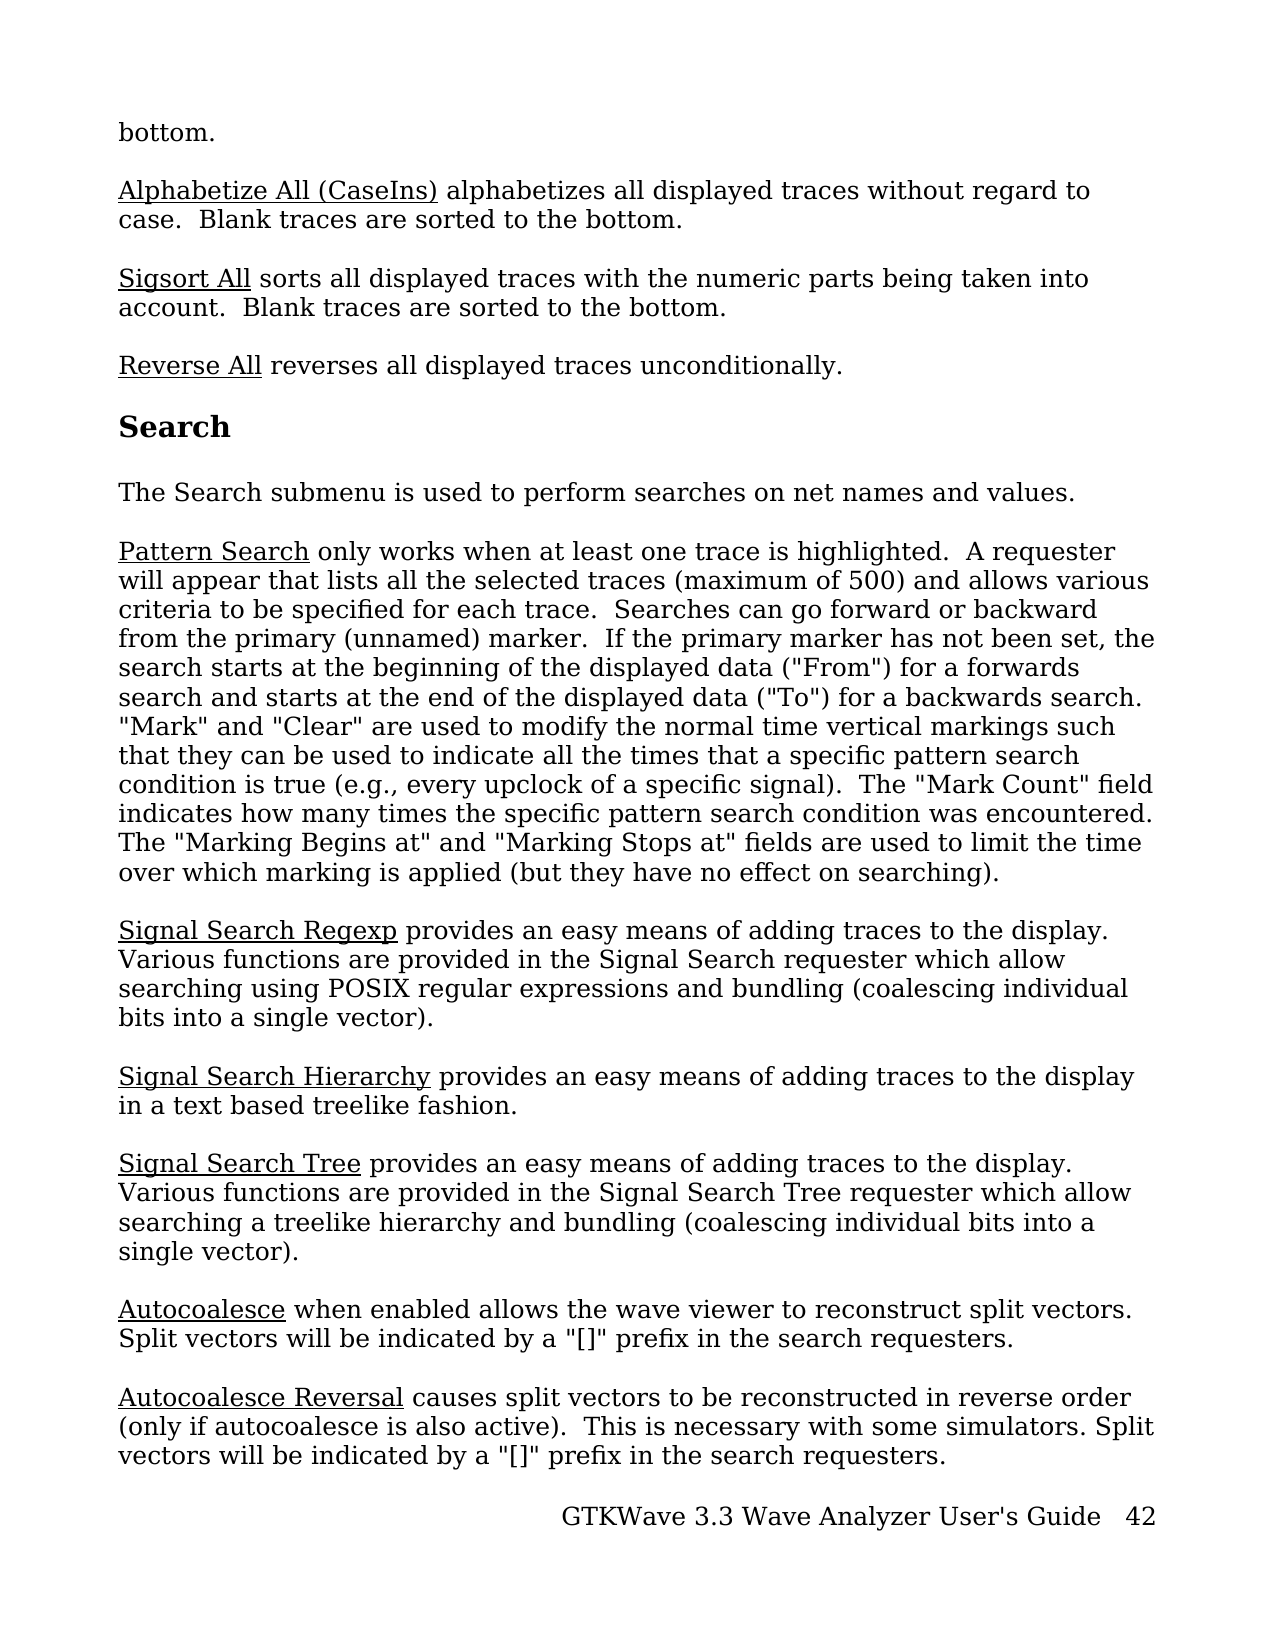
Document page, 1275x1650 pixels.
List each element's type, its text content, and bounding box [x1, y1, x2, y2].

text Search [118, 410, 1157, 444]
text Autocoalesce when enabled allows the wave viewer to reconstruct split vectors. Split vectors will be indicated by a "[]" prefix in the search requesters. [118, 1295, 1157, 1353]
text Reverse All reverses all displayed traces unconditionally. [118, 351, 1157, 381]
text Sigsort All sorts all displayed traces with the numeric parts being taken into account. Blank traces are sorted to the bottom. [118, 264, 1157, 322]
text Pattern Search only works when at least one trace is highlighted. A requester will appear that lists all the selected traces (maximum of 500) and allows various criteria to be specified for each trace. Searches can go forward or backward from the primary (unnamed) marker. If the primary marker has not been set, the search starts at the beginning of the displayed data ("From") for a forwards search and starts at the end of the displayed data ("To") for a backwards search. "Mark" and "Clear" are used to modify the normal time vertical markings such that they can be used to indicate all the times that a specific pattern search condition is true (e.g., every upclock of a specific signal). The "Mark Count" field indicates how many times the specific pattern search condition was encountered. The "Marking Begins at" and "Marking Stops at" fields are used to limit the time over which marking is applied (but they have no effect on searching). [118, 537, 1157, 887]
text bottom. [118, 118, 1157, 147]
text Alphabetize All (CaseIns) alphabetizes all displayed traces without regard to case. Blank traces are sorted to the bottom. [118, 176, 1157, 235]
text Signal Search Hierarchy provides an easy means of adding traces to the display in a text based treelike fashion. [118, 1062, 1157, 1120]
text The Search submenu is used to perform searches on net names and values. [118, 478, 1157, 508]
text Signal Search Tree provides an easy means of adding traces to the display. Various functions are provided in the Signal Search Tree requester which allow searching a treelike hierarchy and bundling (coalescing individual bits into a single vector). [118, 1149, 1157, 1266]
text Autocoalesce Reversal causes split vectors to be reconstructed in reverse order (only if autocoalesce is also active). This is necessary with some simulators. Split vectors will be indicated by a "[]" prefix in the search requesters. [118, 1383, 1157, 1470]
text Signal Search Regexp provides an easy means of adding traces to the display. Various functions are provided in the Signal Search requester which allow searching using POSIX regular expressions and bundling (coalescing individual bits into a single vector). [118, 916, 1157, 1033]
